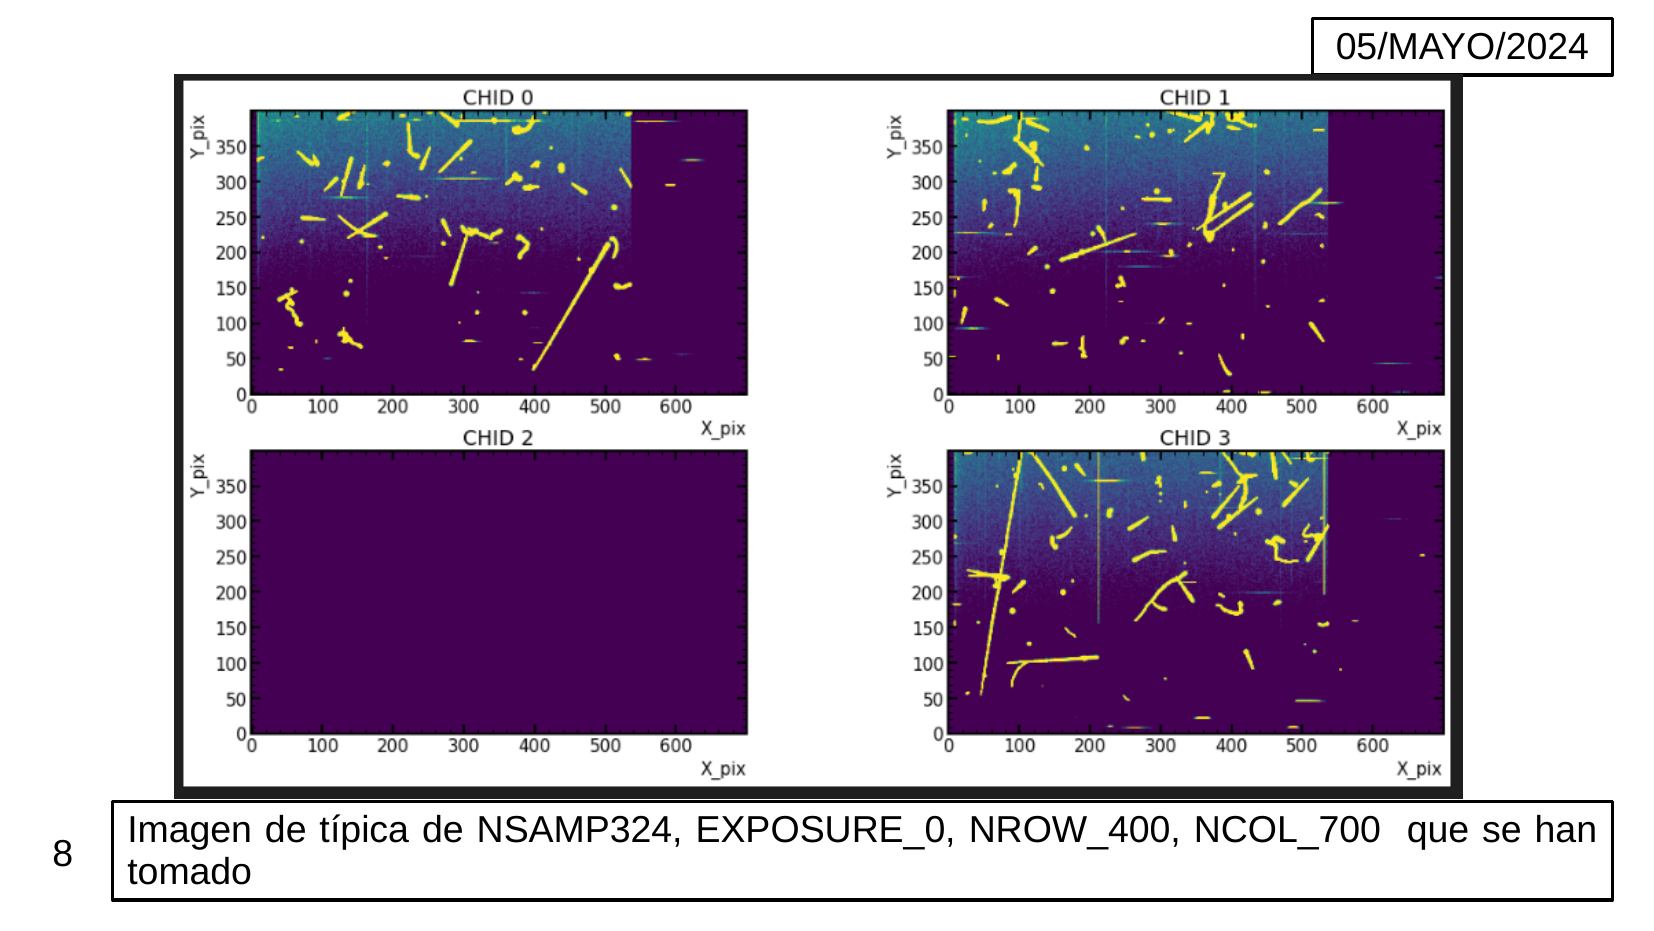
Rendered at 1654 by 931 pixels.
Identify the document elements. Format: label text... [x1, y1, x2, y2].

picture [174, 74, 1463, 799]
text_box [37, 825, 667, 896]
text_box 05/MAYO/2024 [1312, 18, 1613, 76]
text_box Imagen de típica de NSAMP324, EXPOSURE_0, NROW_400, NCOL_700 que se han tomado [112, 801, 1613, 901]
